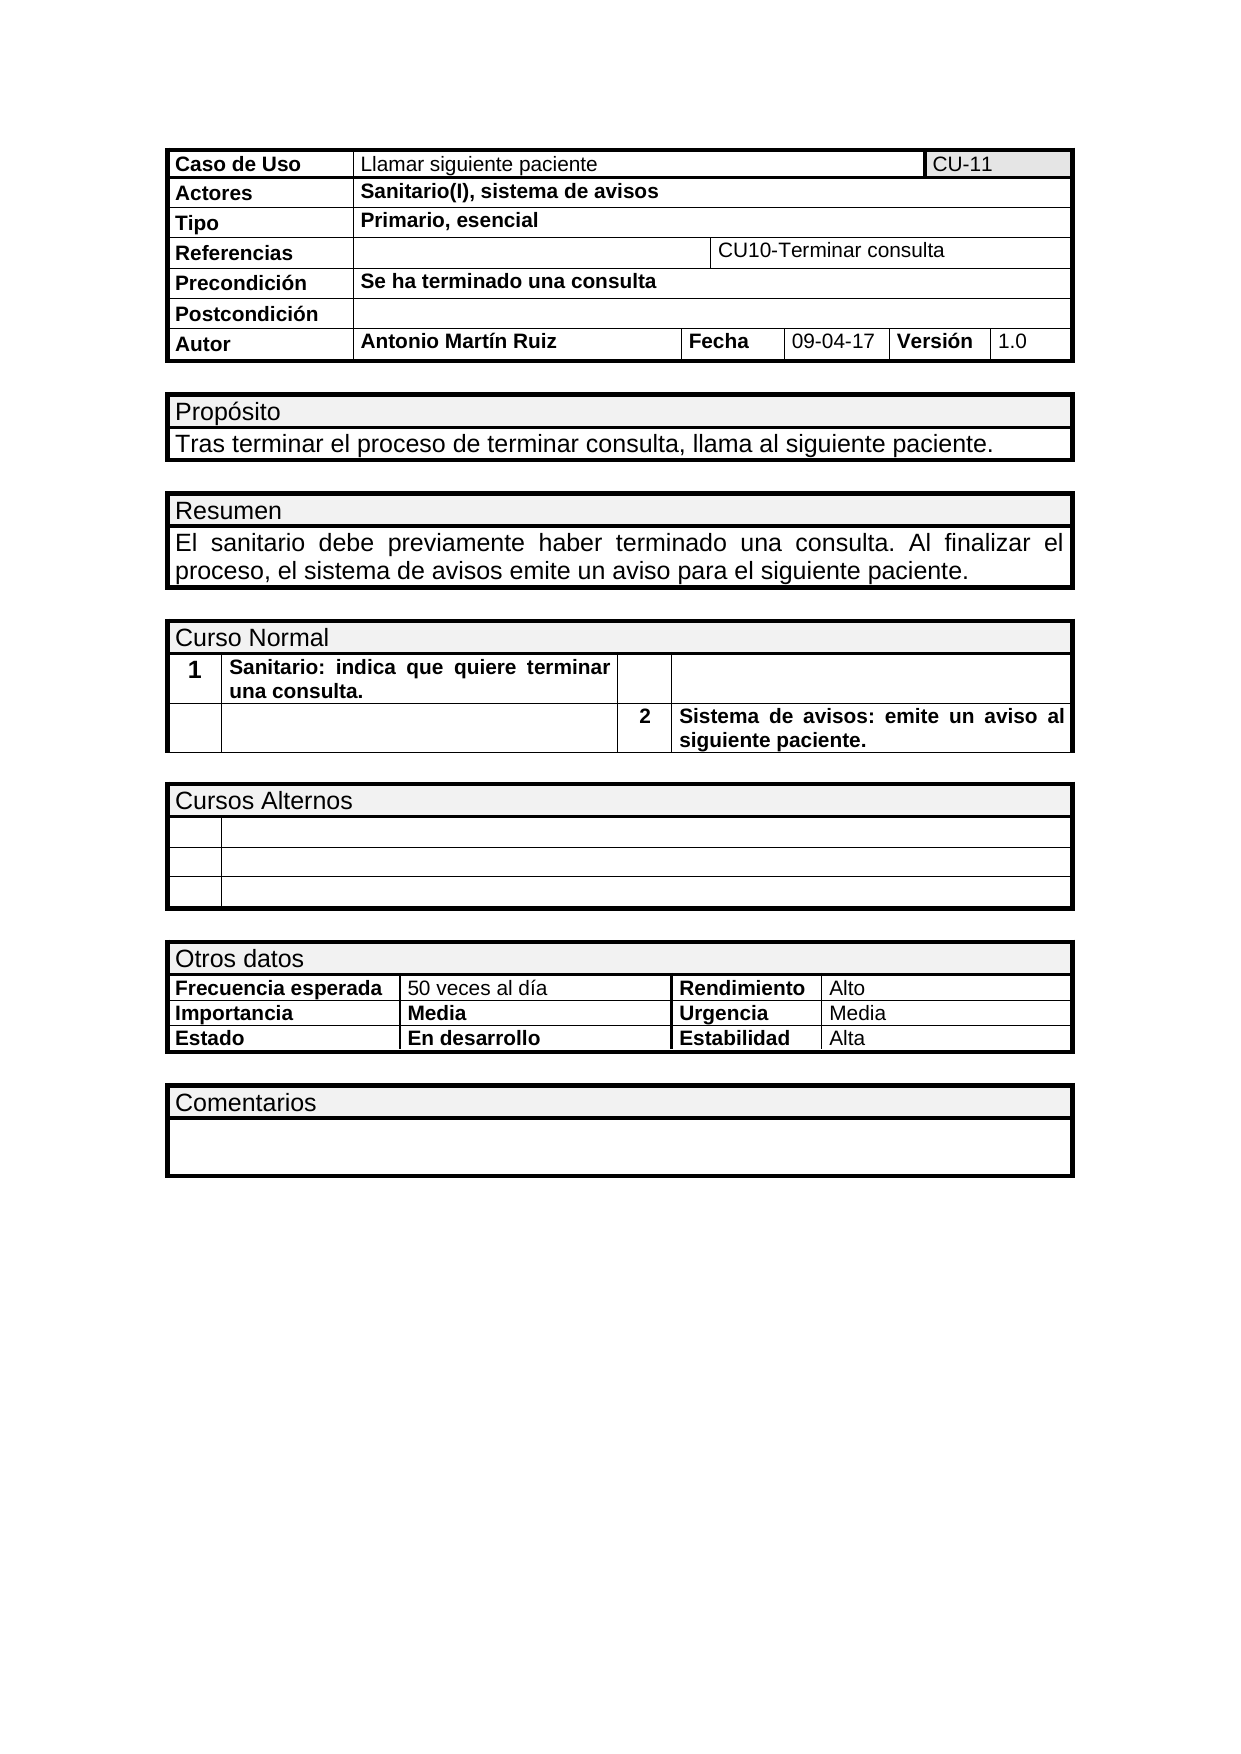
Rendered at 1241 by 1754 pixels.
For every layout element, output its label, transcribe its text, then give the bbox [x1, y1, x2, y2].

table_cell Precondición [170, 269, 353, 298]
table_header Caso de Uso [170, 152, 353, 176]
table_cell 2 [618, 704, 671, 752]
table_header Otros datos [170, 944, 1070, 973]
table_cell Estabilidad [673, 1026, 821, 1049]
table_cell Se ha terminado una consulta [354, 269, 1070, 298]
table_cell 1.0 [991, 329, 1070, 359]
table_cell Tipo [170, 208, 353, 237]
table_cell En desarrollo [401, 1026, 670, 1049]
table_cell [222, 877, 1070, 906]
table_cell Frecuencia esperada [170, 976, 399, 1000]
table_cell Urgencia [673, 1001, 821, 1024]
table_cell [618, 655, 671, 703]
table_header Cursos Alternos [170, 786, 1070, 815]
table_cell [354, 238, 710, 267]
table_cell 1 [170, 655, 221, 703]
table_header Resumen [170, 496, 1070, 524]
table_cell Postcondición [170, 299, 353, 328]
table_header Comentarios [170, 1088, 1070, 1116]
table_cell [222, 704, 617, 752]
table_header Curso Normal [170, 623, 1070, 652]
table_cell Estado [170, 1026, 399, 1049]
table_header Propósito [170, 397, 1070, 426]
table_cell Media [401, 1001, 670, 1024]
table_cell [170, 1120, 1070, 1174]
table_cell CU10-Terminar consulta [711, 238, 1070, 267]
table_cell Antonio Martín Ruiz [354, 329, 681, 359]
table_header CU-11 [927, 152, 1070, 176]
table_cell Media [822, 1001, 1070, 1024]
table_cell 09-04-17 [785, 329, 889, 359]
table_cell [672, 655, 1070, 703]
table_cell [222, 818, 1070, 847]
table_cell Importancia [170, 1001, 399, 1024]
table_cell Rendimiento [673, 976, 821, 1000]
table_cell Primario, esencial [354, 208, 1070, 237]
table_cell [170, 877, 221, 906]
table_cell Versión [890, 329, 990, 359]
table_header Llamar siguiente paciente [354, 152, 923, 176]
table_cell Alto [822, 976, 1070, 1000]
table_cell [222, 848, 1070, 876]
table_cell Autor [170, 329, 353, 359]
table_cell Sistema de avisos: emite un aviso al siguiente paciente. [672, 704, 1070, 752]
table_cell Sanitario: indica que quiere terminar una consulta. [222, 655, 617, 703]
table_cell Actores [170, 179, 353, 207]
table_cell Alta [822, 1026, 1070, 1049]
table_cell El sanitario debe previamente haber terminado una consulta. Al finalizar el proceso, el sistema de avisos emite un aviso para el siguiente paciente. [170, 528, 1070, 585]
table_cell [354, 299, 1070, 328]
table_cell [170, 848, 221, 876]
table_cell Sanitario(I), sistema de avisos [354, 179, 1070, 207]
table_cell 50 veces al día [401, 976, 670, 1000]
table_cell [170, 818, 221, 847]
table_cell Tras terminar el proceso de terminar consulta, llama al siguiente paciente. [170, 429, 1070, 457]
table_cell Referencias [170, 238, 353, 267]
table_cell Fecha [682, 329, 784, 359]
table_cell [170, 704, 221, 752]
